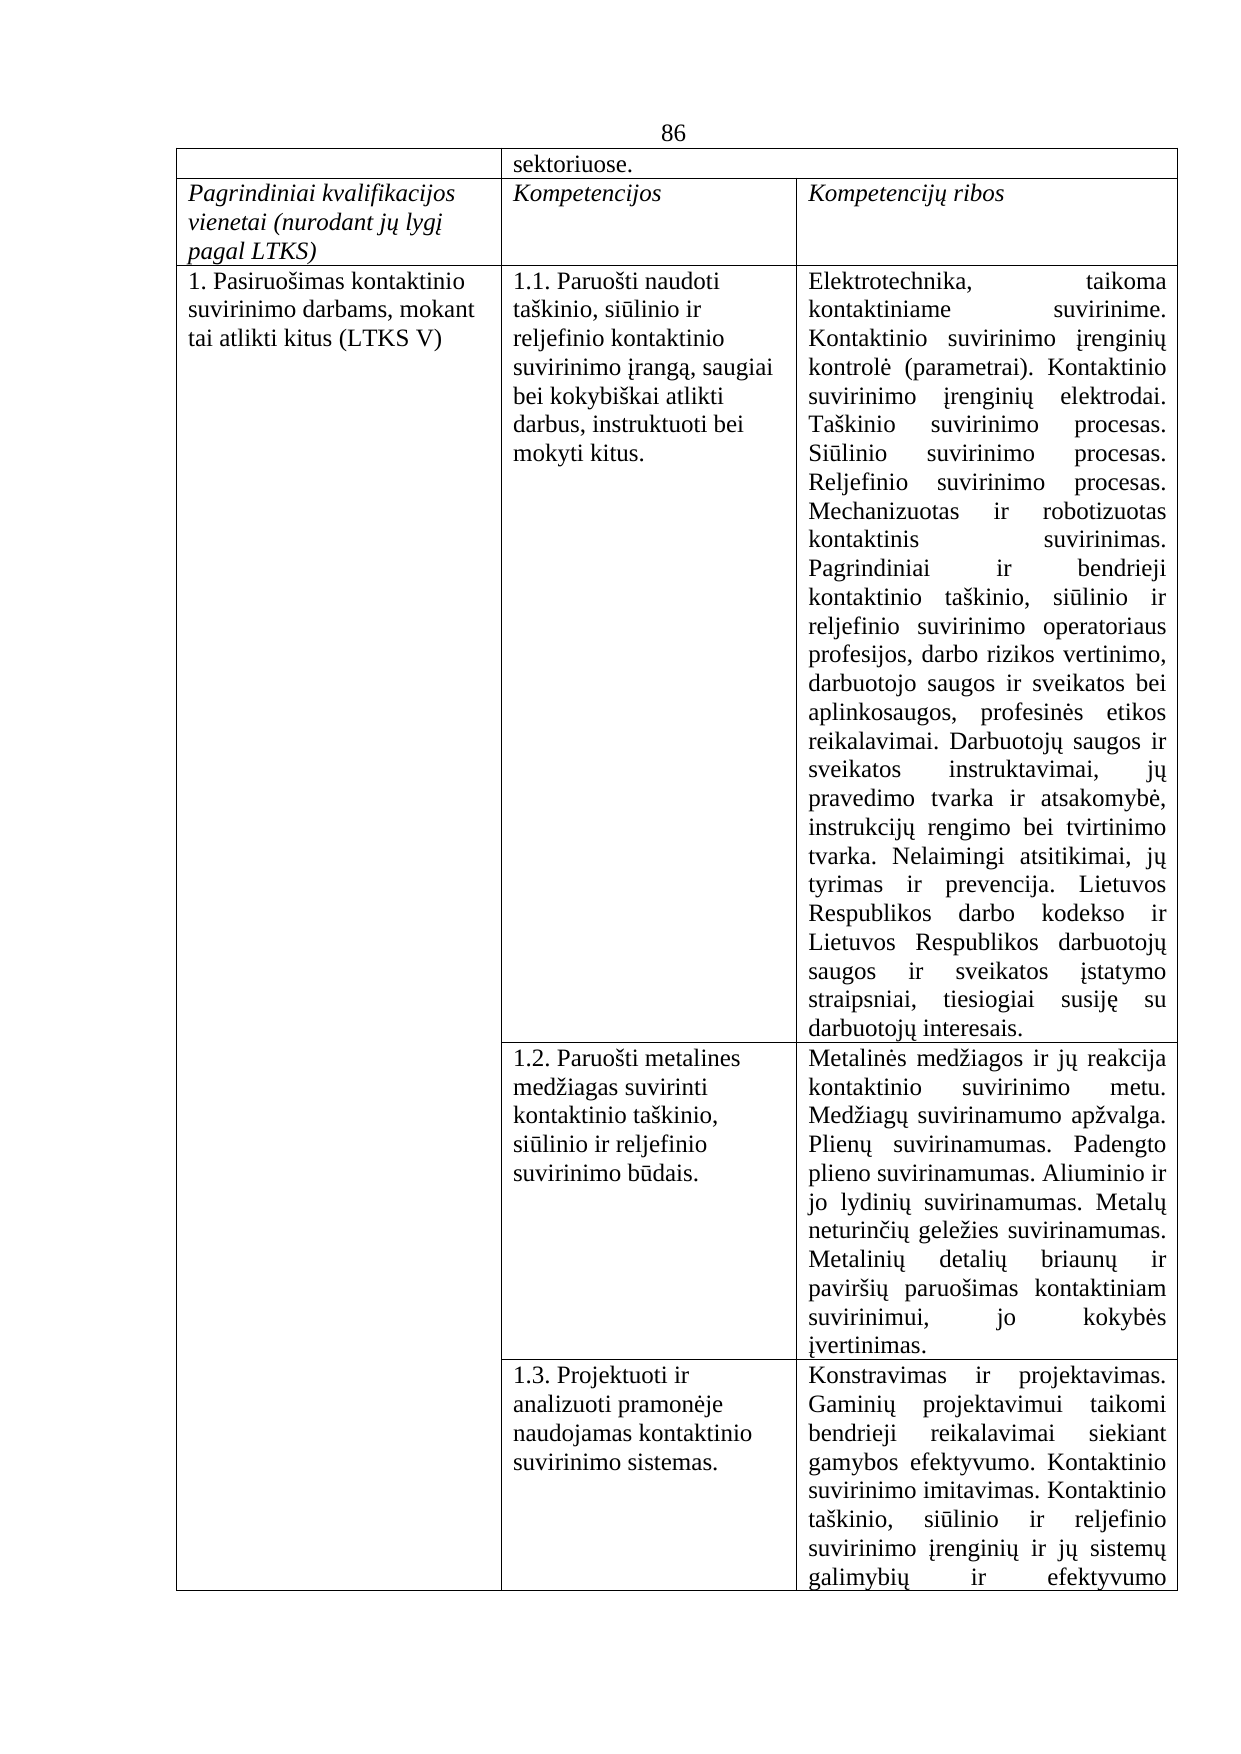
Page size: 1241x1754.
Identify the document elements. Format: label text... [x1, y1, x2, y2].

table_cell Metalinės medžiagos ir jų reakcija kontaktinio suvirinimo metu. Medžiagų suvirinamumo apžvalga. Plienų suvirinamumas. Padengto plieno suvirinamumas. Aliuminio ir jo lydinių suvirinamumas. Metalų neturinčių geležies suvirinamumas. Metalinių detalių briaunų ir paviršių paruošimas kontaktiniam suvirinimui, jo kokybės įvertinimas. [797, 1043, 1177, 1359]
table_cell Kompetencijų ribos [797, 179, 1177, 265]
table_cell 1.2. Paruošti metalines medžiagas suvirinti kontaktinio taškinio, siūlinio ir reljefinio suvirinimo būdais. [502, 1043, 796, 1359]
table_header [177, 149, 501, 177]
table_cell 1.1. Paruošti naudoti taškinio, siūlinio ir reljefinio kontaktinio suvirinimo įrangą, saugiai bei kokybiškai atlikti darbus, instruktuoti bei mokyti kitus. [502, 266, 796, 1042]
table_cell 1. Pasiruošimas kontaktinio suvirinimo darbams, mokant tai atlikti kitus (LTKS V) [177, 266, 501, 1590]
table_cell 1.3. Projektuoti ir analizuoti pramonėje naudojamas kontaktinio suvirinimo sistemas. [502, 1360, 796, 1590]
table_cell Konstravimas ir projektavimas. Gaminių projektavimui taikomi bendrieji reikalavimai siekiant gamybos efektyvumo. Kontaktinio suvirinimo imitavimas. Kontaktinio taškinio, siūlinio ir reljefinio suvirinimo įrenginių ir jų sistemų galimybių ir efektyvumo [797, 1360, 1177, 1590]
table_cell Pagrindiniai kvalifikacijos vienetai (nurodant jų lygį pagal LTKS) [177, 179, 501, 265]
table_header sektoriuose. [502, 149, 1177, 177]
table_cell Elektrotechnika, taikoma kontaktiniame suvirinime. Kontaktinio suvirinimo įrenginių kontrolė (parametrai). Kontaktinio suvirinimo įrenginių elektrodai. Taškinio suvirinimo procesas. Siūlinio suvirinimo procesas. Reljefinio suvirinimo procesas. Mechanizuotas ir robotizuotas kontaktinis suvirinimas. Pagrindiniai ir bendrieji kontaktinio taškinio, siūlinio ir reljefinio suvirinimo operatoriaus profesijos, darbo rizikos vertinimo, darbuotojo saugos ir sveikatos bei aplinkosaugos, profesinės etikos reikalavimai. Darbuotojų saugos ir sveikatos instruktavimai, jų pravedimo tvarka ir atsakomybė, instrukcijų rengimo bei tvirtinimo tvarka. Nelaimingi atsitikimai, jų tyrimas ir prevencija. Lietuvos Respublikos darbo kodekso ir Lietuvos Respublikos darbuotojų saugos ir sveikatos įstatymo straipsniai, tiesiogiai susiję su darbuotojų interesais. [797, 266, 1177, 1042]
table_cell Kompetencijos [502, 179, 796, 265]
